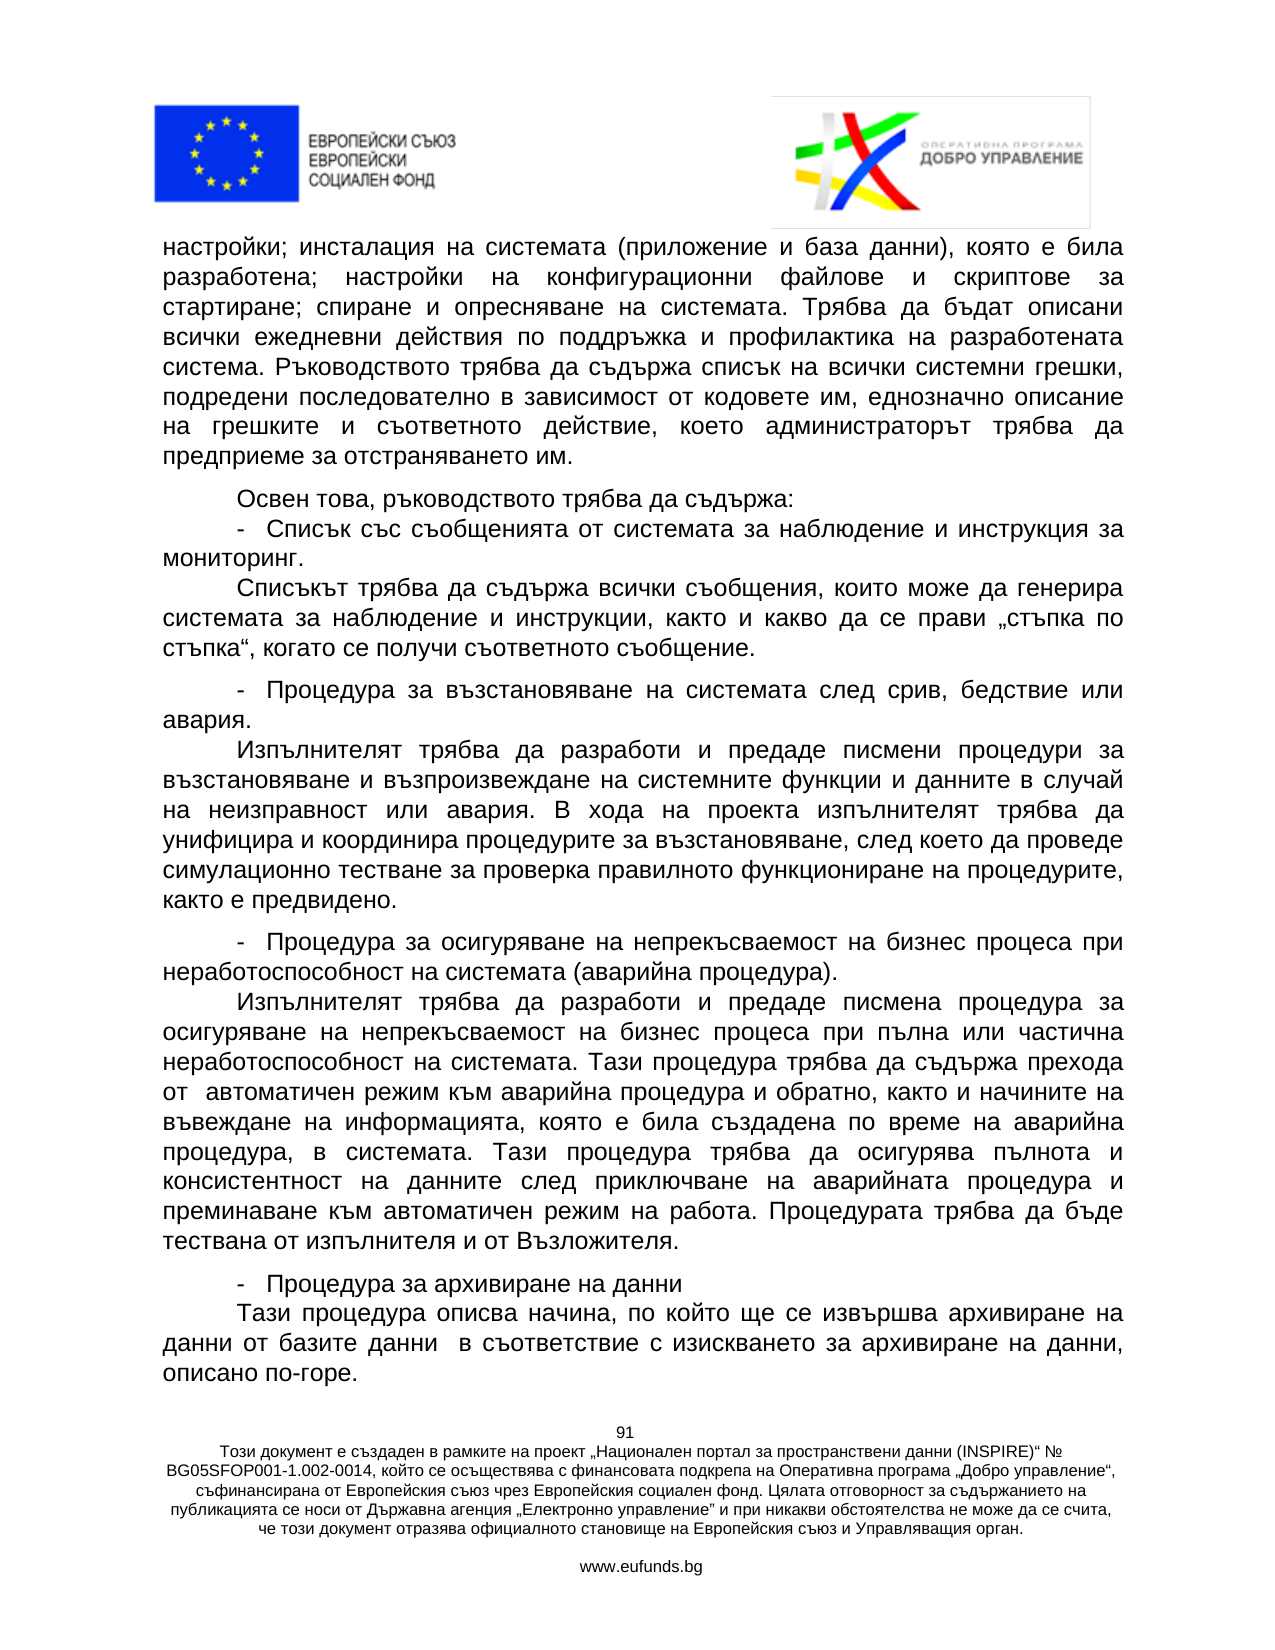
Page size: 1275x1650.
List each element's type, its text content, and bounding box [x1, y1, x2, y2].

text Освен това, ръководството трябва да съдържа: [162, 484, 1125, 512]
text Изпълнителят трябва да разработи и предаде писмени процедури за възстановяване и възпроизвеждане на системните функции и данните в случай на неизправност или авария. В хода на проекта изпълнителят трябва да унифицира и координира процедурите за възстановяване, след което да проведе симулационно тестване за проверка правилното функциониране на процедурите, както е предвидено. [162, 735, 1125, 913]
text Списъкът трябва да съдържа всички съобщения, които може да генерира системата за наблюдение и инструкции, както и какво да се прави „стъпка по стъпка“, когато се получи съответното съобщение. [162, 573, 1125, 662]
text - Процедура за възстановяване на системата след срив, бедствие или авария. [162, 676, 1125, 734]
text Тази процедура описва начина, по който ще се извършва архивиране на данни от базите данни в съответствие с изискването за архивиране на данни, описано по-горе. [162, 1298, 1125, 1387]
text - Процедура за осигуряване на непрекъсваемост на бизнес процеса при неработоспособност на системата (аварийна процедура). [162, 927, 1125, 986]
text - Списък със съобщенията от системата за наблюдение и инструкция за мониторинг. [162, 513, 1125, 572]
text Изпълнителят трябва да разработи и предаде писмена процедура за осигуряване на непрекъсваемост на бизнес процеса при пълна или частична неработоспособност на системата. Тази процедура трябва да съдържа прехода от автоматичен режим към аварийна процедура и обратно, както и начините на въвеждане на информацията, която е била създадена по време на аварийна процедура, в системата. Тази процедура трябва да осигурява пълнота и консистентност на данните след приключване на аварийната процедура и преминаване към автоматичен режим на работа. Процедурата трябва да бъде тествана от изпълнителя и от Възложителя. [162, 987, 1125, 1255]
text - Процедура за архивиране на данни [162, 1268, 1125, 1297]
text настройки; инсталация на системата (приложение и база данни), която е била разработена; настройки на конфигурационни файлове и скриптове за стартиране; спиране и опресняване на системата. Трябва да бъдат описани всички ежедневни действия по поддръжка и профилактика на разработената система. Ръководството трябва да съдържа списък на всички системни грешки, подредени последователно в зависимост от кодовете им, еднозначно описание на грешките и съответното действие, което администраторът трябва да предприеме за отстраняването им. [162, 232, 1125, 470]
